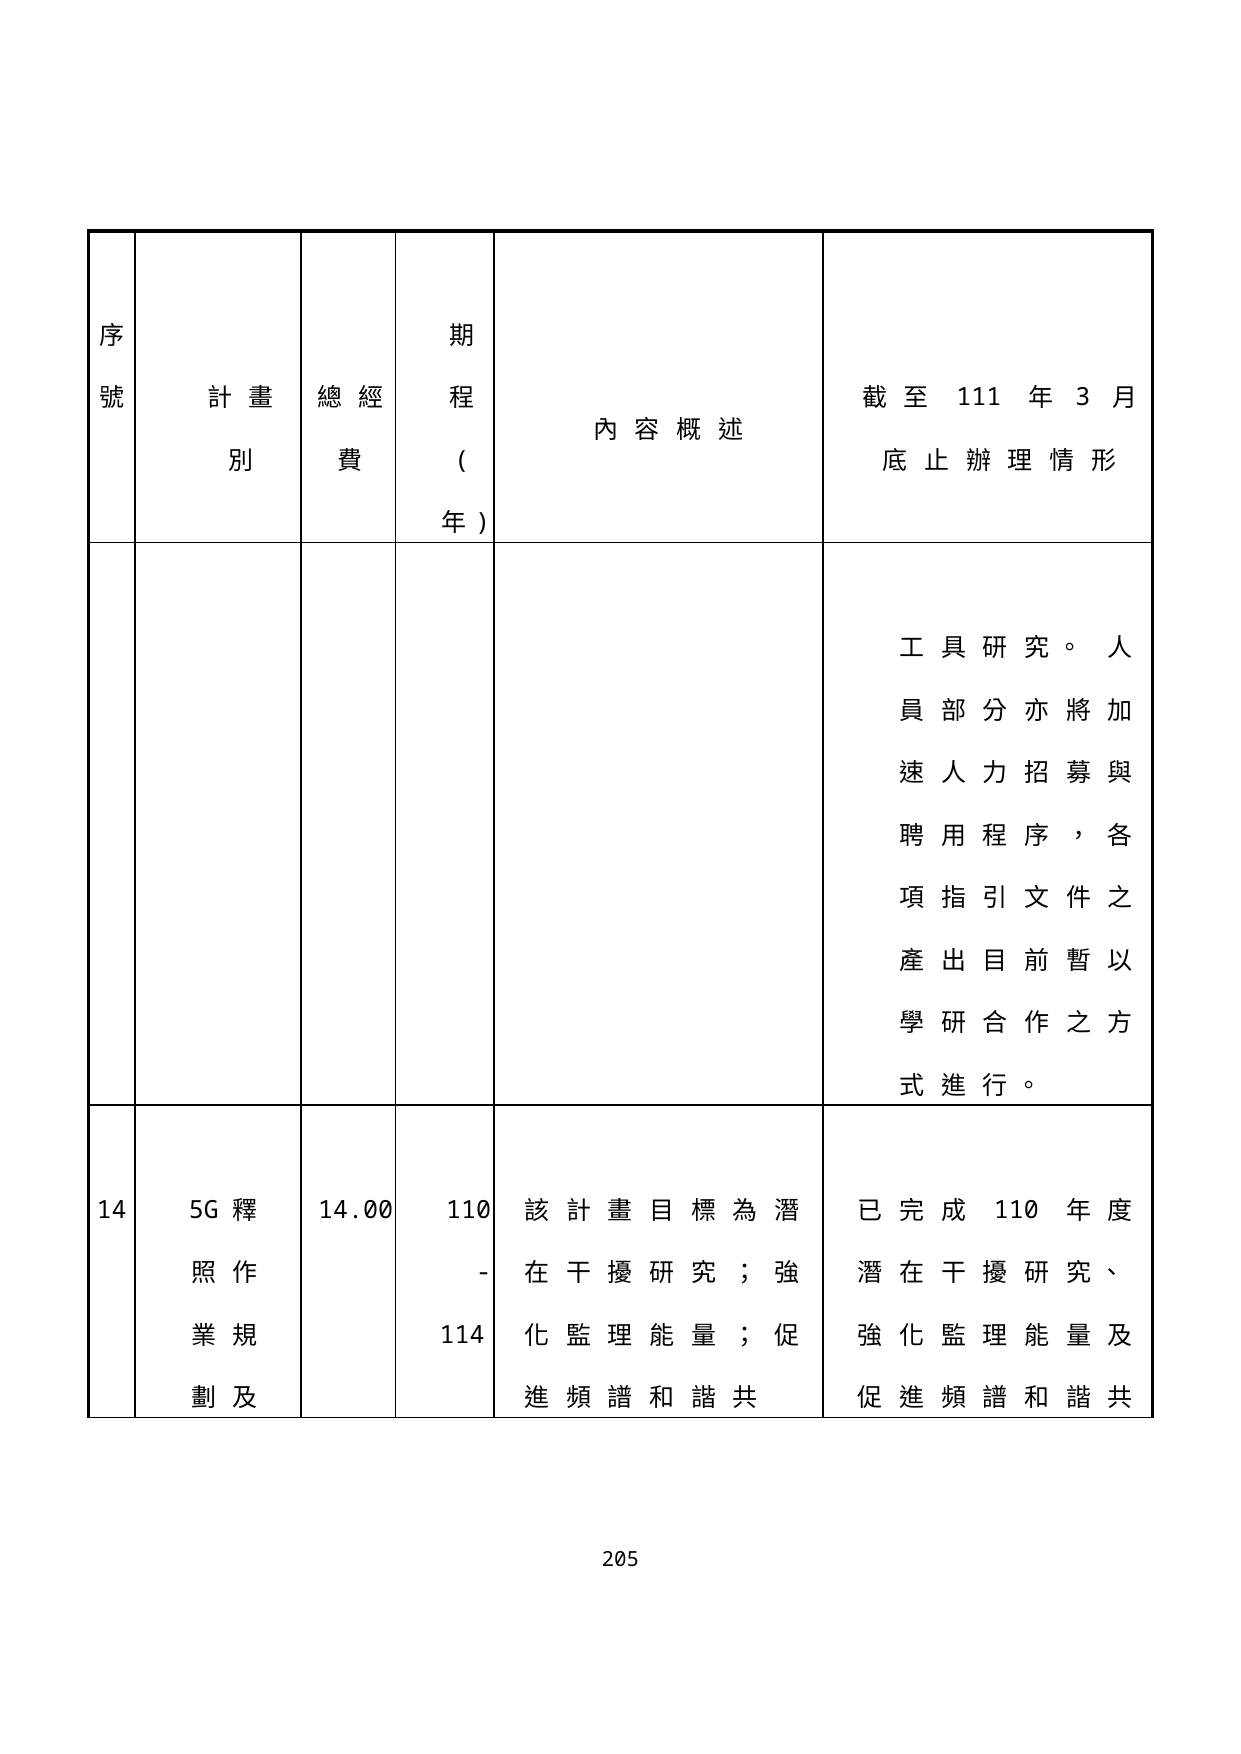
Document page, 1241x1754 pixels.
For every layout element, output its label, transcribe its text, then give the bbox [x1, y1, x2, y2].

table_cell [495, 543, 822, 1104]
table_cell 已完成110年度潛在干擾研究、強化監理能量及促進頻譜和諧共 [824, 1106, 1151, 1417]
table_cell [396, 543, 493, 1104]
table_cell 14.00 [302, 1106, 395, 1417]
table_cell 5G釋照作業規劃及 [136, 1106, 300, 1417]
table_cell 工具研究。人員部分亦將加速人力招募與聘用程序，各項指引文件之產出目前暫以學研合作之方式進行。 [824, 543, 1151, 1104]
table_header 期程(年) [396, 233, 493, 542]
table_cell 110-114 [396, 1106, 493, 1417]
table_header 序號 [90, 233, 134, 542]
table_header 內容概述 [495, 233, 822, 542]
table_header 總經費 [302, 233, 395, 542]
table_header 截至111年3月底止辦理情形 [824, 233, 1151, 542]
table_cell [90, 543, 134, 1104]
table_cell [136, 543, 300, 1104]
table_header 計畫別 [136, 233, 300, 542]
table_cell 該計畫目標為潛在干擾研究；強化監理能量；促進頻譜和諧共 [495, 1106, 822, 1417]
table_cell [302, 543, 395, 1104]
table_cell 14 [90, 1106, 134, 1417]
